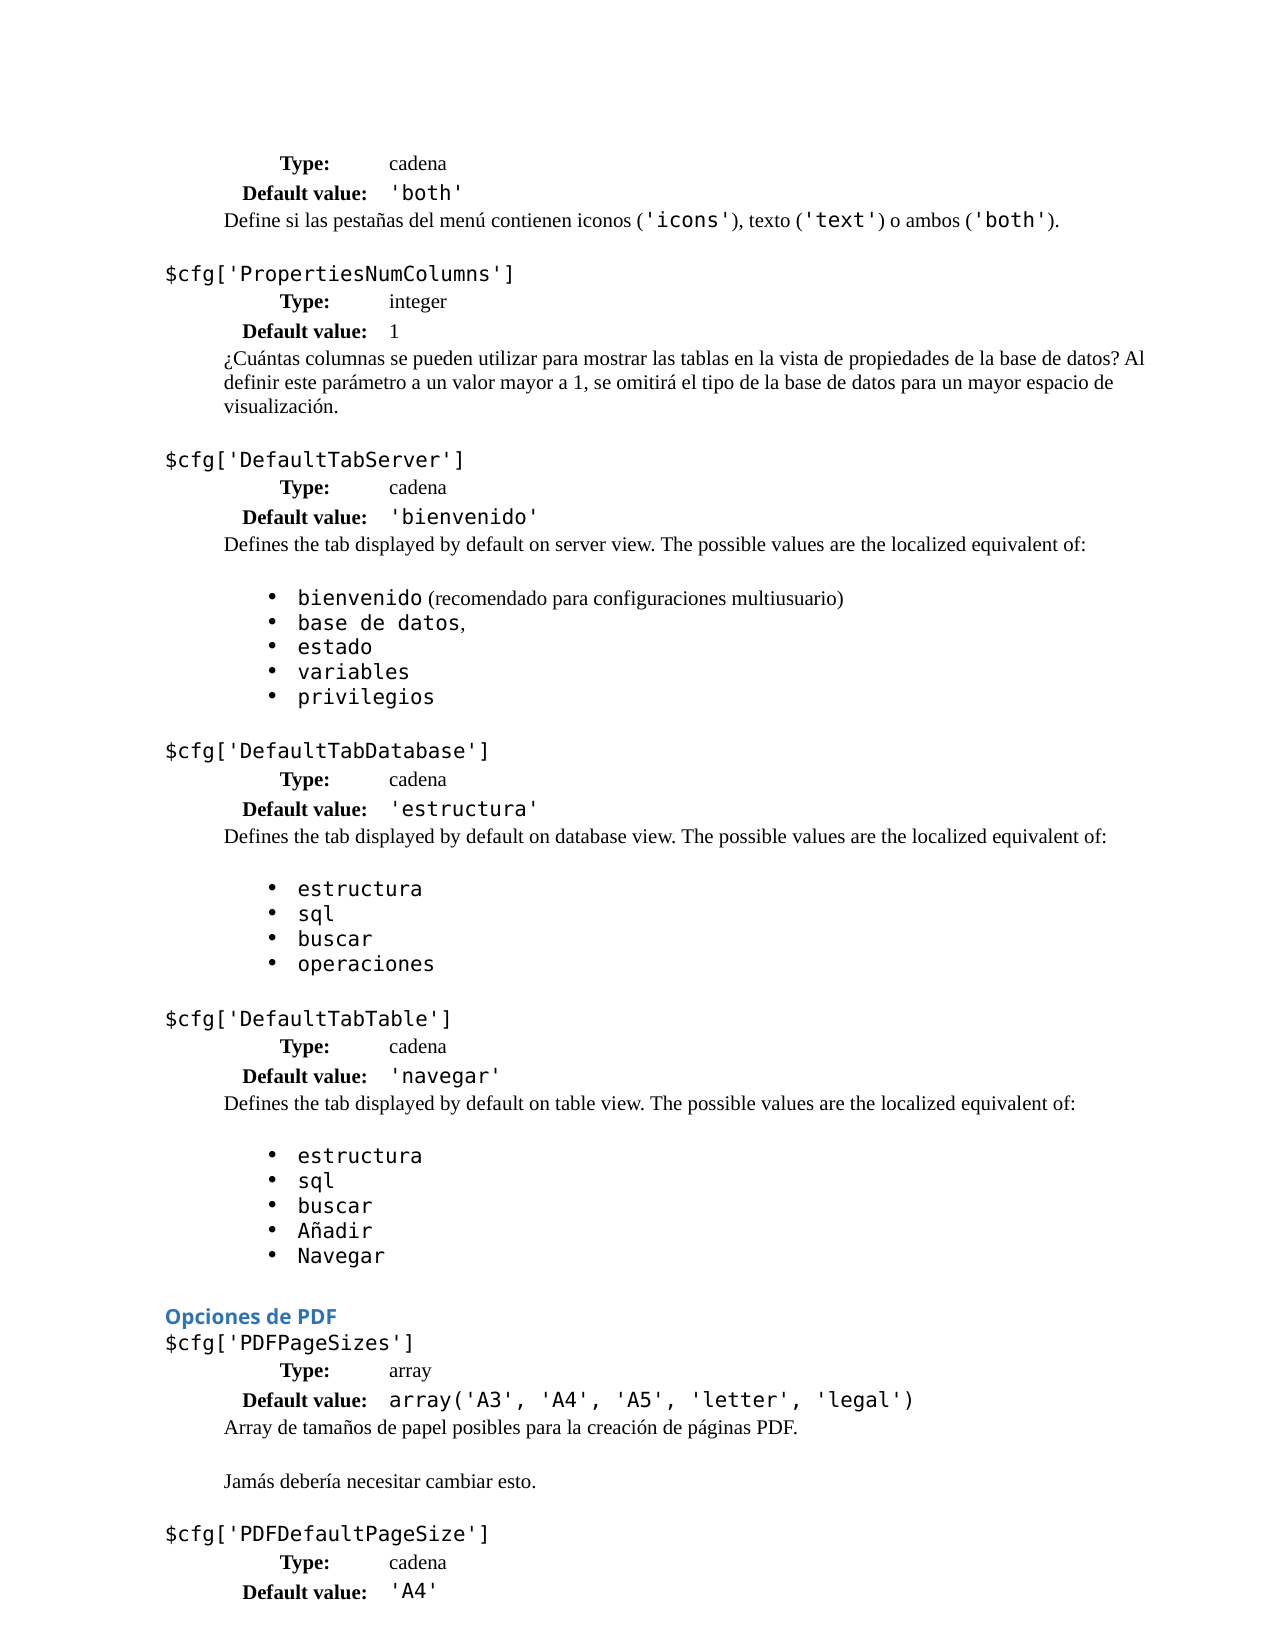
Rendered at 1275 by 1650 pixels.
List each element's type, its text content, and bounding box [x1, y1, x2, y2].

table_header Type: [224, 286, 386, 316]
subtitle $cfg['DefaultTabDatabase'] [164, 739, 1164, 764]
table_header Type: [224, 1547, 386, 1577]
subtitle $cfg['PDFDefaultPageSize'] [164, 1522, 1164, 1547]
list Añadir [268, 1219, 1164, 1244]
table_cell Default value: [224, 316, 386, 346]
list Define si las pestañas del menú contienen iconos ('icons'), texto ('text') o ambos ('both'). [224, 208, 1164, 232]
list buscar [268, 1194, 1164, 1219]
table_header cadena [386, 472, 583, 502]
table_cell 1 [386, 316, 471, 346]
subtitle $cfg['PropertiesNumColumns'] [164, 262, 1164, 286]
list buscar [268, 927, 1164, 952]
subtitle $cfg['PDFPageSizes'] [164, 1331, 1164, 1355]
table_header Type: [224, 472, 386, 502]
table_header array [386, 1355, 1041, 1385]
table_header Type: [224, 764, 386, 794]
list estructura [268, 877, 1164, 902]
table_cell Default value: [224, 794, 386, 824]
list estructura [268, 1144, 1164, 1169]
list privilegios [268, 685, 1164, 710]
list Jamás debería necesitar cambiar esto. [224, 1469, 1164, 1493]
table_cell Default value: [224, 1385, 386, 1415]
list variables [268, 660, 1164, 685]
list Navegar [268, 1244, 1164, 1269]
subtitle $cfg['DefaultTabTable'] [164, 1006, 1164, 1031]
list operaciones [268, 952, 1164, 977]
table_header Type: [224, 1355, 386, 1385]
table_header Type: [224, 1031, 386, 1061]
table_cell array('A3', 'A4', 'A5', 'letter', 'legal') [386, 1385, 1041, 1415]
table_cell 'navegar' [386, 1061, 538, 1091]
table_header cadena [386, 764, 583, 794]
table_header cadena [386, 148, 493, 178]
list Defines the tab displayed by default on table view. The possible values are the localized equivalent of: [224, 1091, 1164, 1115]
subtitle Opciones de PDF [164, 1302, 1164, 1331]
table_header integer [386, 286, 471, 316]
table_cell Default value: [224, 502, 386, 532]
list ¿Cuántas columnas se pueden utilizar para mostrar las tablas en la vista de propiedades de la base de datos? Al definir este parámetro a un valor mayor a 1, se omitirá el tipo de la base de datos para un mayor espacio de visualización. [224, 346, 1164, 418]
table_header cadena [386, 1031, 538, 1061]
list Defines the tab displayed by default on database view. The possible values are the localized equivalent of: [224, 824, 1164, 848]
table_cell 'bienvenido' [386, 502, 583, 532]
table_header Type: [224, 148, 386, 178]
table_header cadena [386, 1547, 471, 1577]
table_cell Default value: [224, 1061, 386, 1091]
table_cell Default value: [224, 178, 386, 208]
list Defines the tab displayed by default on server view. The possible values are the localized equivalent of: [224, 532, 1164, 556]
list sql [268, 1169, 1164, 1194]
table_cell 'A4' [386, 1577, 471, 1607]
list estado [268, 635, 1164, 660]
table_cell 'estructura' [386, 794, 583, 824]
list sql [268, 902, 1164, 927]
table_cell 'both' [386, 178, 493, 208]
table_cell Default value: [224, 1577, 386, 1607]
list Array de tamaños de papel posibles para la creación de páginas PDF. [224, 1415, 1164, 1439]
list bienvenido (recomendado para configuraciones multiusuario) [268, 586, 1164, 610]
subtitle $cfg['DefaultTabServer'] [164, 448, 1164, 472]
list base de datos, [268, 610, 1164, 635]
